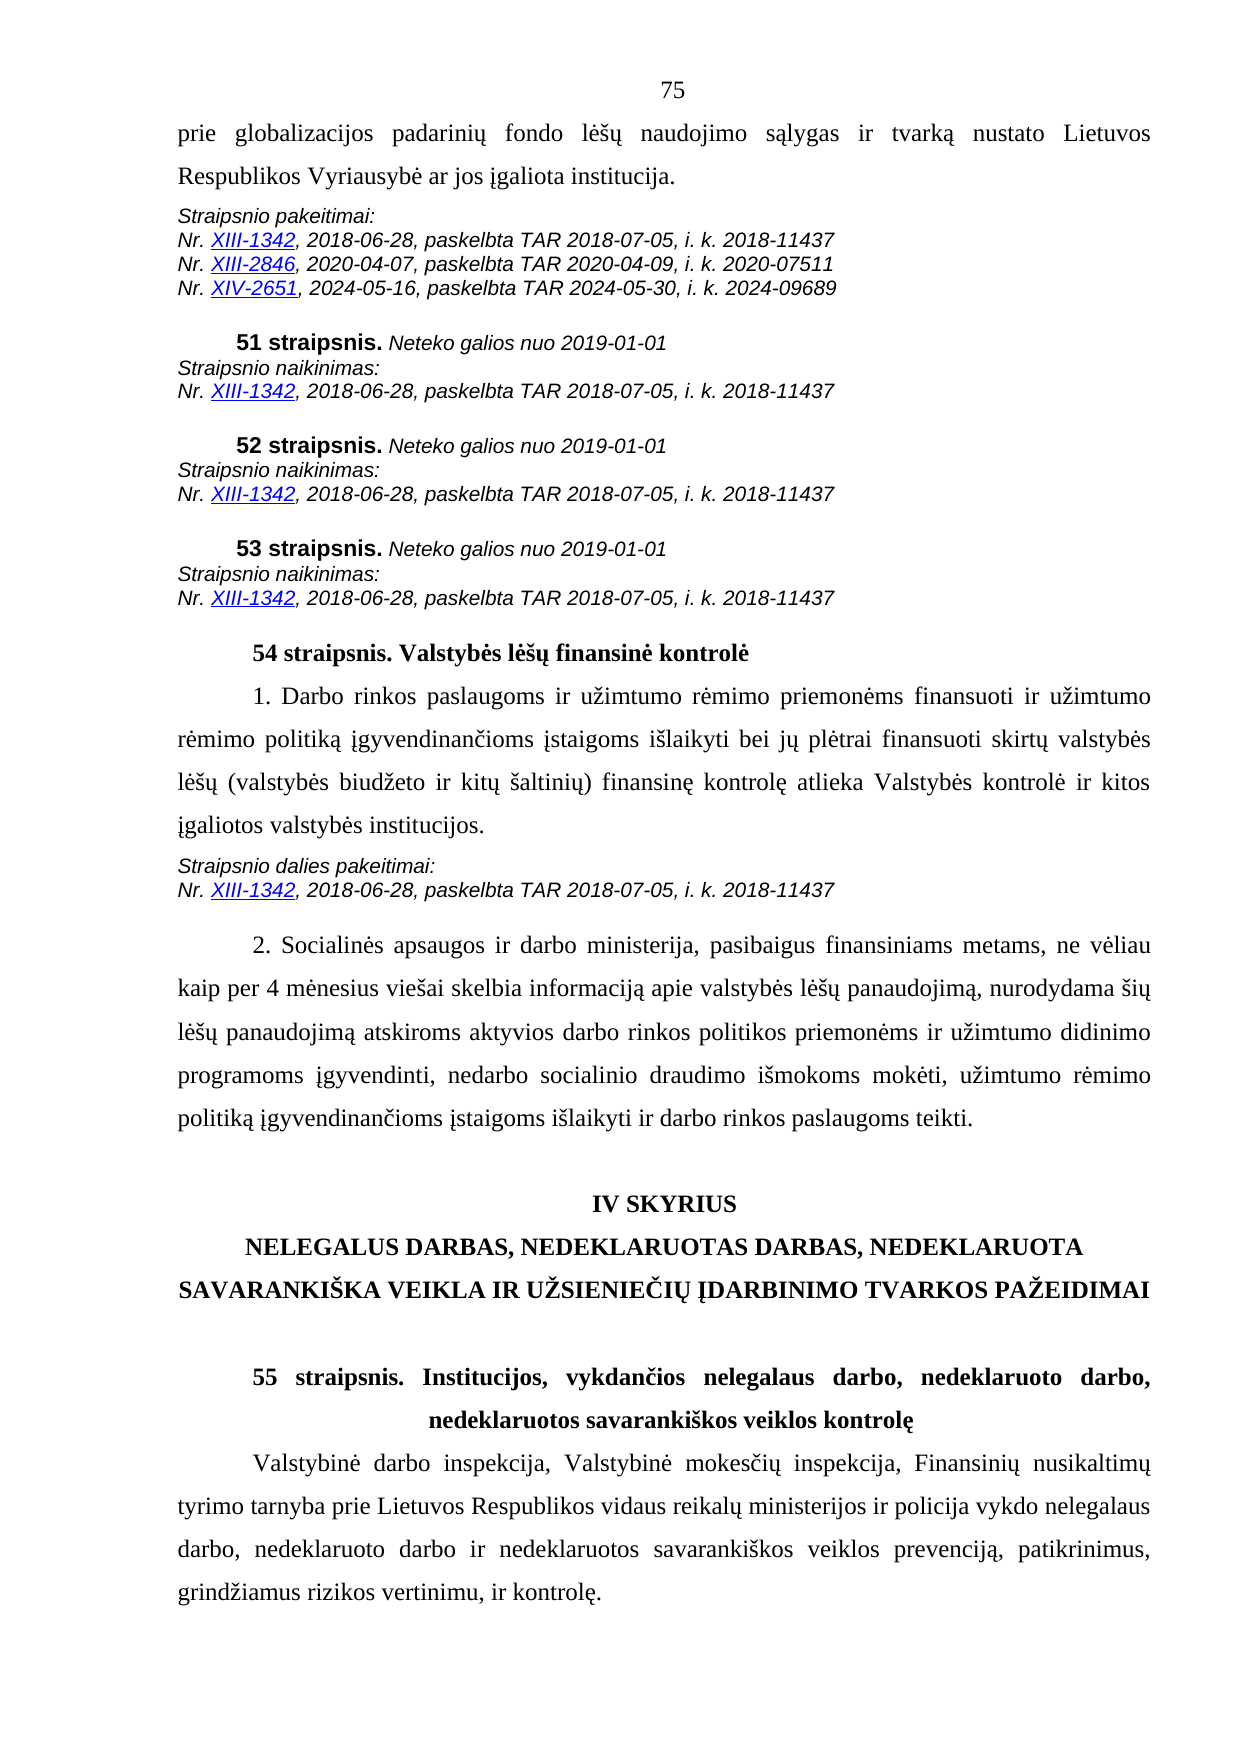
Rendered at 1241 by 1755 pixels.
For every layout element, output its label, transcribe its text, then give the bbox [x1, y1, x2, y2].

text Valstybinė darbo inspekcija, Valstybinė mokesčių inspekcija, Finansinių nusikaltimų tyrimo tarnyba prie Lietuvos Respublikos vidaus reikalų ministerijos ir policija vykdo nelegalaus darbo, nedeklaruoto darbo ir nedeklaruotos savarankiškos veiklos prevenciją, patikrinimus, grindžiamus rizikos vertinimu, ir kontrolę. [177, 1448, 1152, 1606]
text 51 straipsnis. Neteko galios nuo 2019-01-01 [177, 329, 1152, 355]
text Nr. XIII-1342, 2018-06-28, paskelbta TAR 2018-07-05, i. k. 2018-11437 [177, 585, 1152, 609]
text Nr. XIII-1342, 2018-06-28, paskelbta TAR 2018-07-05, i. k. 2018-11437 [177, 878, 1152, 902]
text Nr. XIII-1342, 2018-06-28, paskelbta TAR 2018-07-05, i. k. 2018-11437 [177, 379, 1152, 403]
text 2. Socialinės apsaugos ir darbo ministerija, pasibaigus finansiniams metams, ne vėliau kaip per 4 mėnesius viešai skelbia informaciją apie valstybės lėšų panaudojimą, nurodydama šių lėšų panaudojimą atskiroms aktyvios darbo rinkos politikos priemonėms ir užimtumo didinimo programoms įgyvendinti, nedarbo socialinio draudimo išmokoms mokėti, užimtumo rėmimo politiką įgyvendinančioms įstaigoms išlaikyti ir darbo rinkos paslaugoms teikti. [177, 930, 1152, 1132]
text Nr. XIII-2846, 2020-04-07, paskelbta TAR 2020-04-09, i. k. 2020-07511 [177, 252, 1152, 276]
text Nr. XIV-2651, 2024-05-16, paskelbta TAR 2024-05-30, i. k. 2024-09689 [177, 276, 1152, 300]
text IV SKYRIUS [177, 1189, 1152, 1218]
text 55 straipsnis. Institucijos, vykdančios nelegalaus darbo, nedeklaruoto darbo, nedeklaruotos savarankiškos veiklos kontrolę [252, 1362, 1152, 1433]
text 53 straipsnis. Neteko galios nuo 2019-01-01 [177, 535, 1152, 561]
text Straipsnio naikinimas: [177, 355, 1152, 379]
text NELEGALUS DARBAS, NEDEKLARUOTAS DARBAS, NEDEKLARUOTA SAVARANKIŠKA VEIKLA IR UŽSIENIEČIŲ ĮDARBINIMO TVARKOS PAŽEIDIMAI [177, 1232, 1152, 1304]
text 52 straipsnis. Neteko galios nuo 2019-01-01 [177, 432, 1152, 458]
text Straipsnio naikinimas: [177, 458, 1152, 482]
text Straipsnio naikinimas: [177, 561, 1152, 585]
text Straipsnio pakeitimai: [177, 204, 1152, 228]
text 54 straipsnis. Valstybės lėšų finansinė kontrolė [177, 638, 1152, 667]
text 1. Darbo rinkos paslaugoms ir užimtumo rėmimo priemonėms finansuoti ir užimtumo rėmimo politiką įgyvendinančioms įstaigoms išlaikyti bei jų plėtrai finansuoti skirtų valstybės lėšų (valstybės biudžeto ir kitų šaltinių) finansinę kontrolę atlieka Valstybės kontrolė ir kitos įgaliotos valstybės institucijos. [177, 681, 1152, 839]
text Nr. XIII-1342, 2018-06-28, paskelbta TAR 2018-07-05, i. k. 2018-11437 [177, 228, 1152, 252]
text Nr. XIII-1342, 2018-06-28, paskelbta TAR 2018-07-05, i. k. 2018-11437 [177, 482, 1152, 506]
text prie globalizacijos padarinių fondo lėšų naudojimo sąlygas ir tvarką nustato Lietuvos Respublikos Vyriausybė ar jos įgaliota institucija. [177, 118, 1152, 190]
text Straipsnio dalies pakeitimai: [177, 854, 1152, 878]
